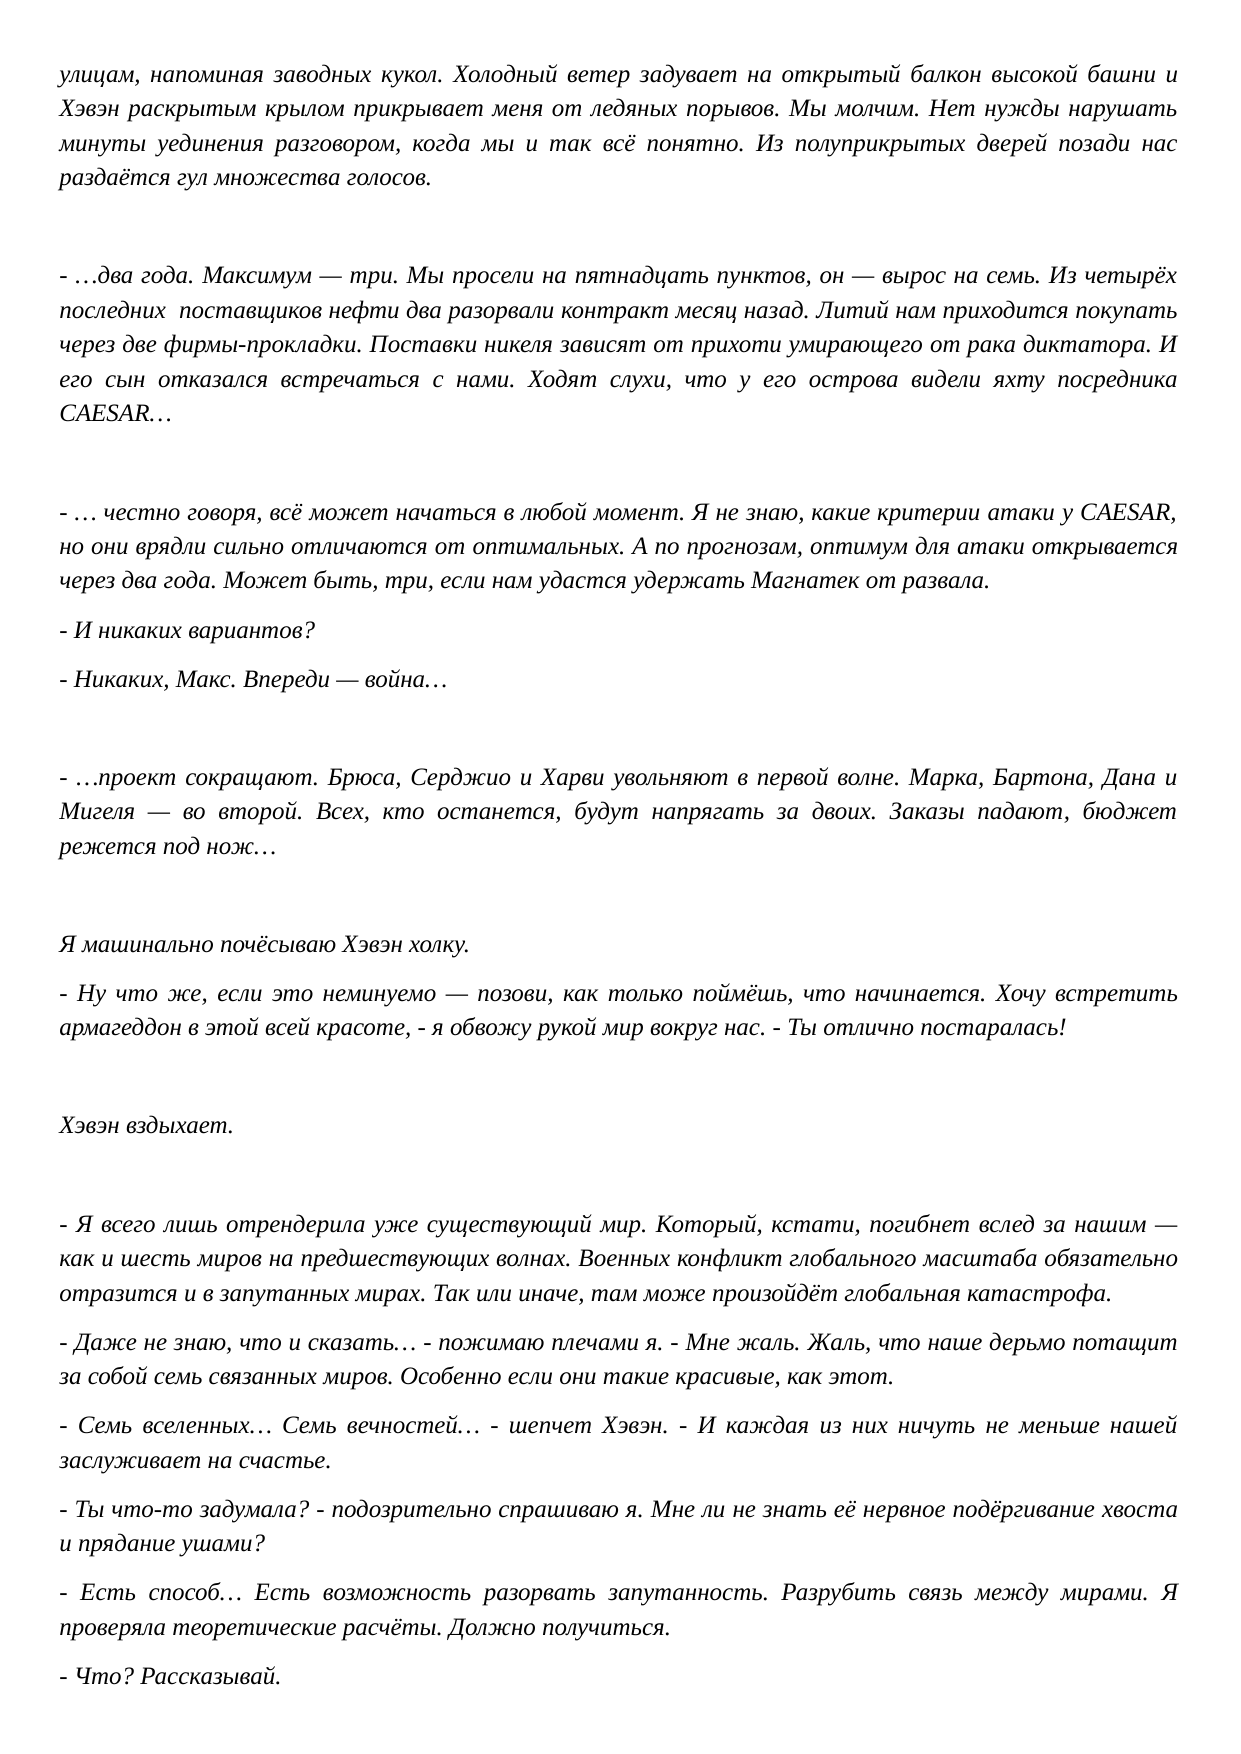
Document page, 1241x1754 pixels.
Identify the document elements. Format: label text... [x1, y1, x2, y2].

text - Я всего лишь отрендерила уже существующий мир. Который, кстати, погибнет вслед за нашим — как и шесть миров на предшествующих волнах. Военных конфликт глобального масштаба обязательно отразится и в запутанных мирах. Так или иначе, там може произойдёт глобальная катастрофа. [59, 1209, 1181, 1306]
text Я машинально почёсываю Хэвэн холку. [59, 929, 1181, 958]
text - Семь вселенных… Семь вечностей… - шепчет Хэвэн. - И каждая из них ничуть не меньше нашей заслуживает на счастье. [59, 1410, 1181, 1473]
text - Ну что же, если это неминуемо — позови, как только поймёшь, что начинается. Хочу встретить армагеддон в этой всей красоте, - я обвожу рукой мир вокруг нас. - Ты отлично постаралась! [59, 978, 1181, 1041]
text - …проект сокращают. Брюса, Серджио и Харви увольняют в первой волне. Марка, Бартона, Дана и Мигеля — во второй. Всех, кто останется, будут напрягать за двоих. Заказы падают, бюджет режется под нож… [59, 762, 1181, 859]
text Хэвэн вздыхает. [59, 1111, 1181, 1139]
text - Что? Рассказывай. [59, 1661, 1181, 1690]
text - …два года. Максимум — три. Мы просели на пятнадцать пунктов, он — вырос на семь. Из четырёх последних поставщиков нефти два разорвали контракт месяц назад. Литий нам приходится покупать через две фирмы-прокладки. Поставки никеля зависят от прихоти умирающего от рака диктатора. И его сын отказался встречаться с нами. Ходят слухи, что у его острова видели яхту посредника CAESAR… [59, 261, 1181, 427]
text - Ты что-то задумала? - подозрительно спрашиваю я. Мне ли не знать её нервное подёргивание хвоста и прядание ушами? [59, 1494, 1181, 1557]
text - … честно говоря, всё может начаться в любой момент. Я не знаю, какие критерии атаки у CAESAR, но они врядли сильно отличаются от оптимальных. А по прогнозам, оптимум для атаки открывается через два года. Может быть, три, если нам удастся удержать Магнатек от развала. [59, 497, 1181, 594]
text - Есть способ… Есть возможность разорвать запутанность. Разрубить связь между мирами. Я проверяла теоретические расчёты. Должно получиться. [59, 1577, 1181, 1641]
text - И никаких вариантов? [59, 615, 1181, 643]
text улицам, напоминая заводных кукол. Холодный ветер задувает на открытый балкон высокой башни и Хэвэн раскрытым крылом прикрывает меня от ледяных порывов. Мы молчим. Нет нужды нарушать минуты уединения разговором, когда мы и так всё понятно. Из полуприкрытых дверей позади нас раздаётся гул множества голосов. [59, 59, 1181, 191]
text - Никаких, Макс. Впереди — война… [59, 664, 1181, 692]
text - Даже не знаю, что и сказать… - пожимаю плечами я. - Мне жаль. Жаль, что наше дерьмо потащит за собой семь связанных миров. Особенно если они такие красивые, как этот. [59, 1327, 1181, 1390]
